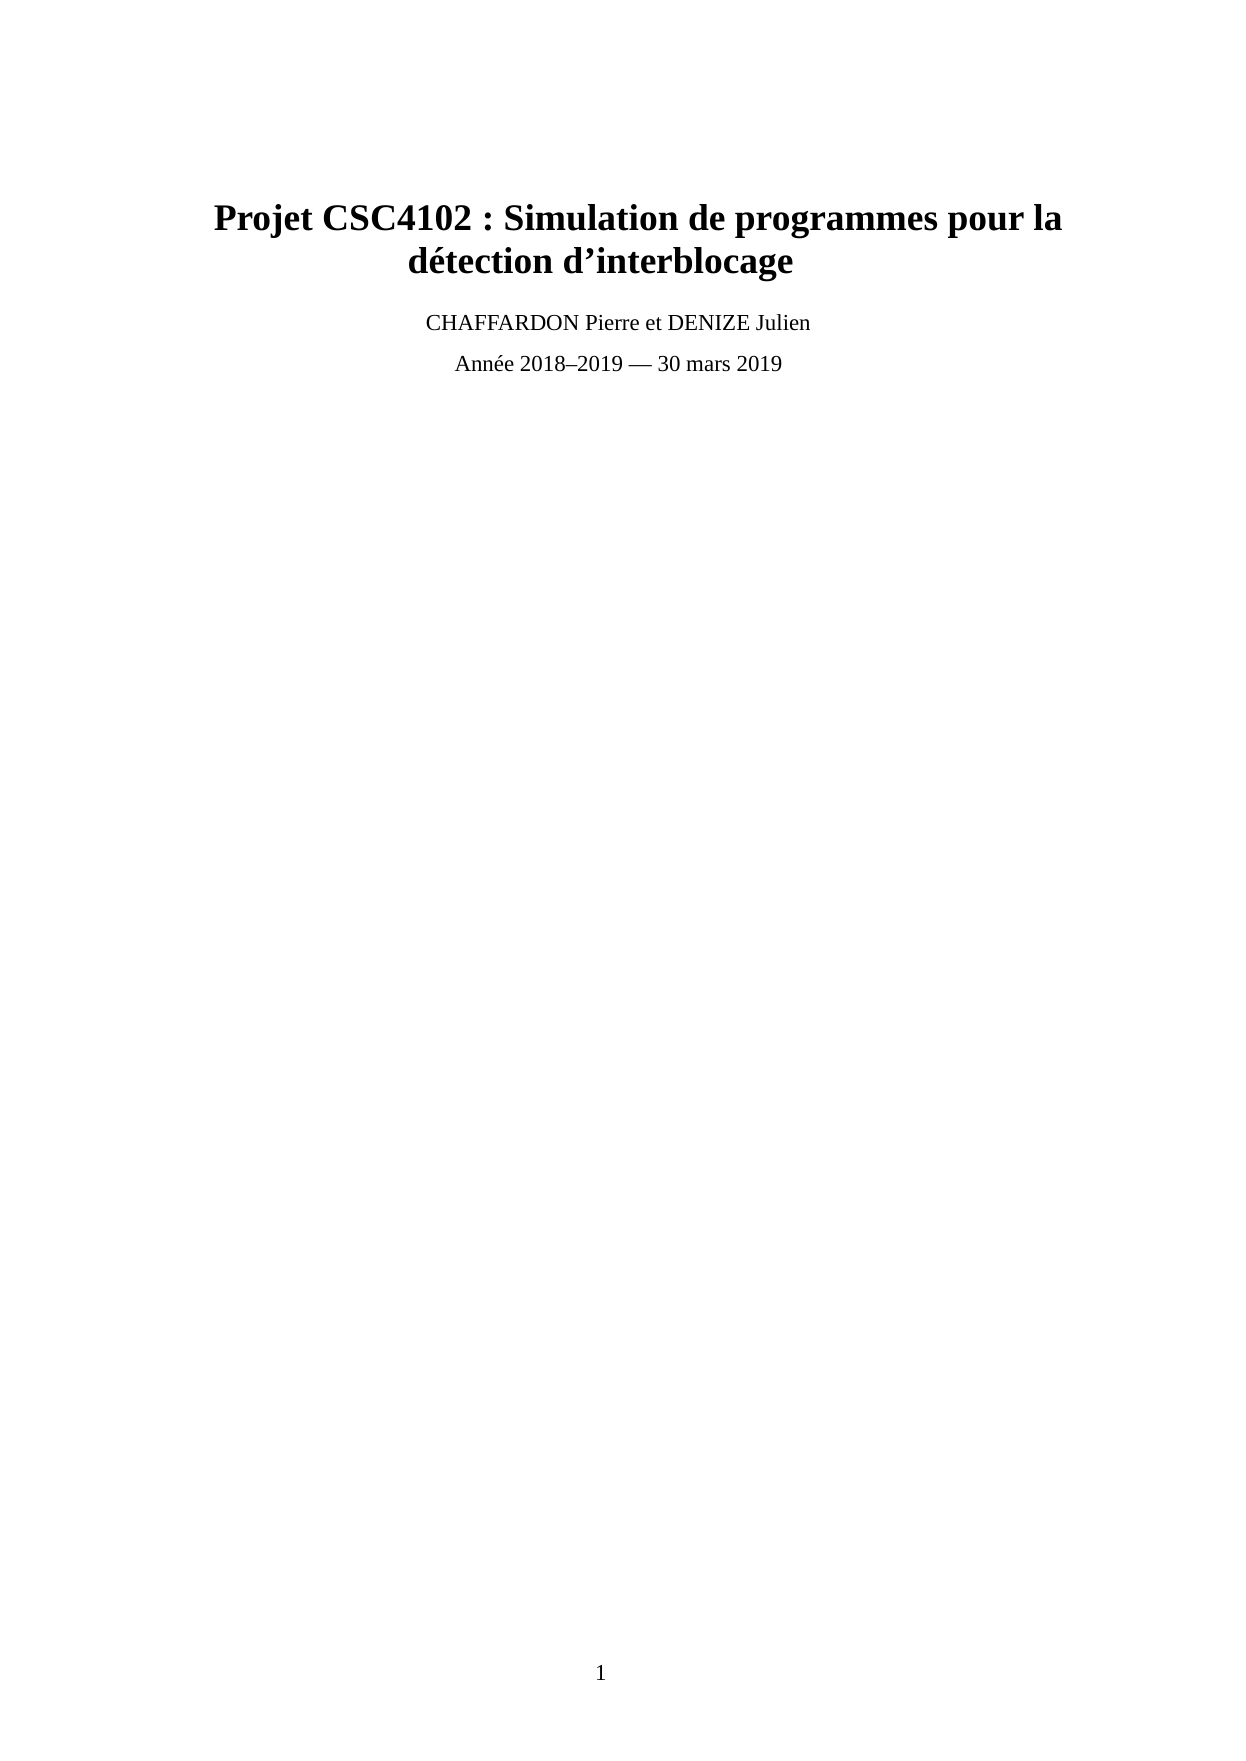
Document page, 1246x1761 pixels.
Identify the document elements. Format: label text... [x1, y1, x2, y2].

text Année 2018–2019 — 30 mars 2019 [126, 349, 1075, 376]
text CHAFFARDON Pierre et DENIZE Julien [126, 309, 1075, 335]
title Projet CSC4102 : Simulation de programmes pour la détection d’interblocage [126, 195, 1075, 282]
